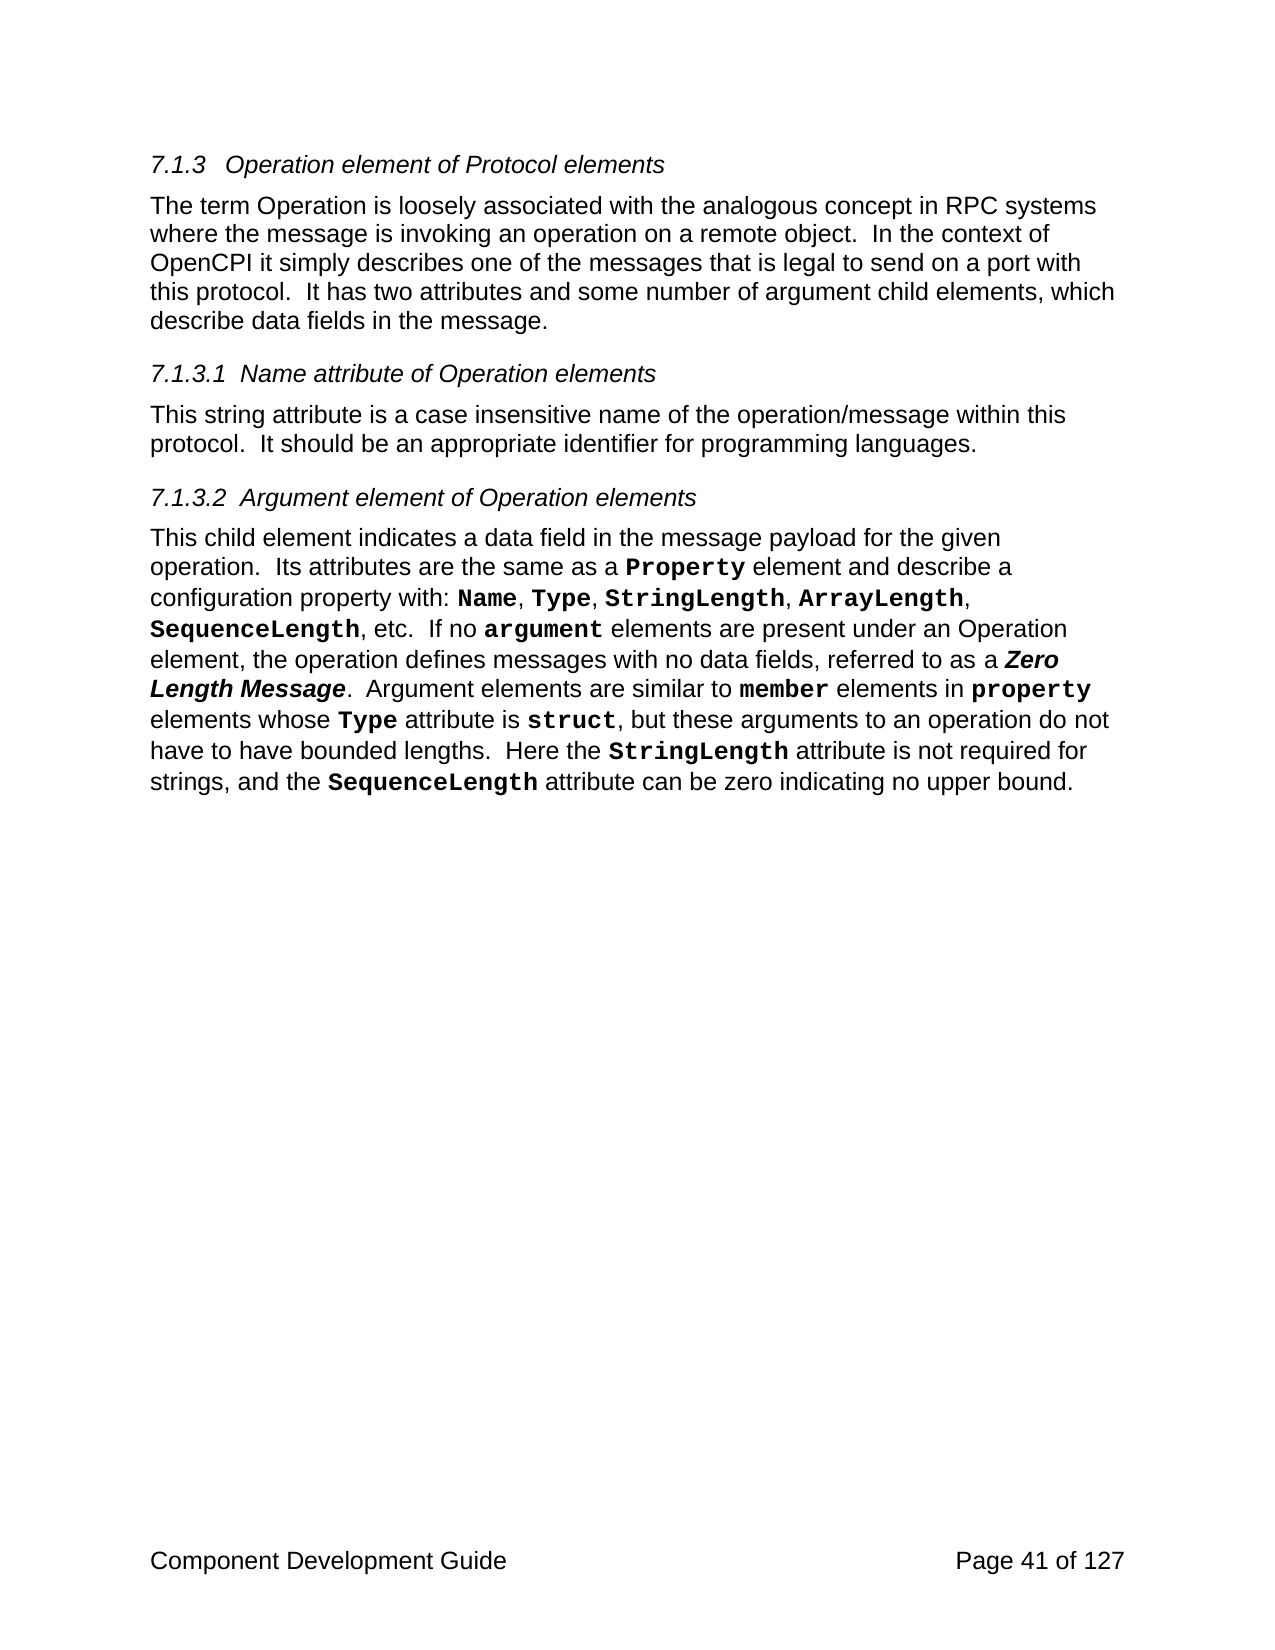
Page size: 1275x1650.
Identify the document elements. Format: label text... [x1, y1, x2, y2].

subtitle Argument element of Operation elements [150, 483, 1125, 511]
text This string attribute is a case insensitive name of the operation/message within this protocol. It should be an appropriate identifier for programming languages. [150, 400, 1125, 458]
subtitle Operation element of Protocol elements [150, 150, 1125, 179]
text The term Operation is loosely associated with the analogous concept in RPC systems where the message is invoking an operation on a remote object. In the context of OpenCPI it simply describes one of the messages that is legal to send on a port with this protocol. It has two attributes and some number of argument child elements, which describe data fields in the message. [150, 191, 1125, 334]
text This child element indicates a data field in the message payload for the given operation. Its attributes are the same as a Property element and describe a configuration property with: Name, Type, StringLength, ArrayLength, SequenceLength, etc. If no argument elements are present under an Operation element, the operation defines messages with no data fields, referred to as a Zero Length Message. Argument elements are similar to member elements in property elements whose Type attribute is struct, but these arguments to an operation do not have to have bounded lengths. Here the StringLength attribute is not required for strings, and the SequenceLength attribute can be zero indicating no upper bound. [150, 523, 1125, 797]
subtitle Name attribute of Operation elements [150, 359, 1125, 388]
